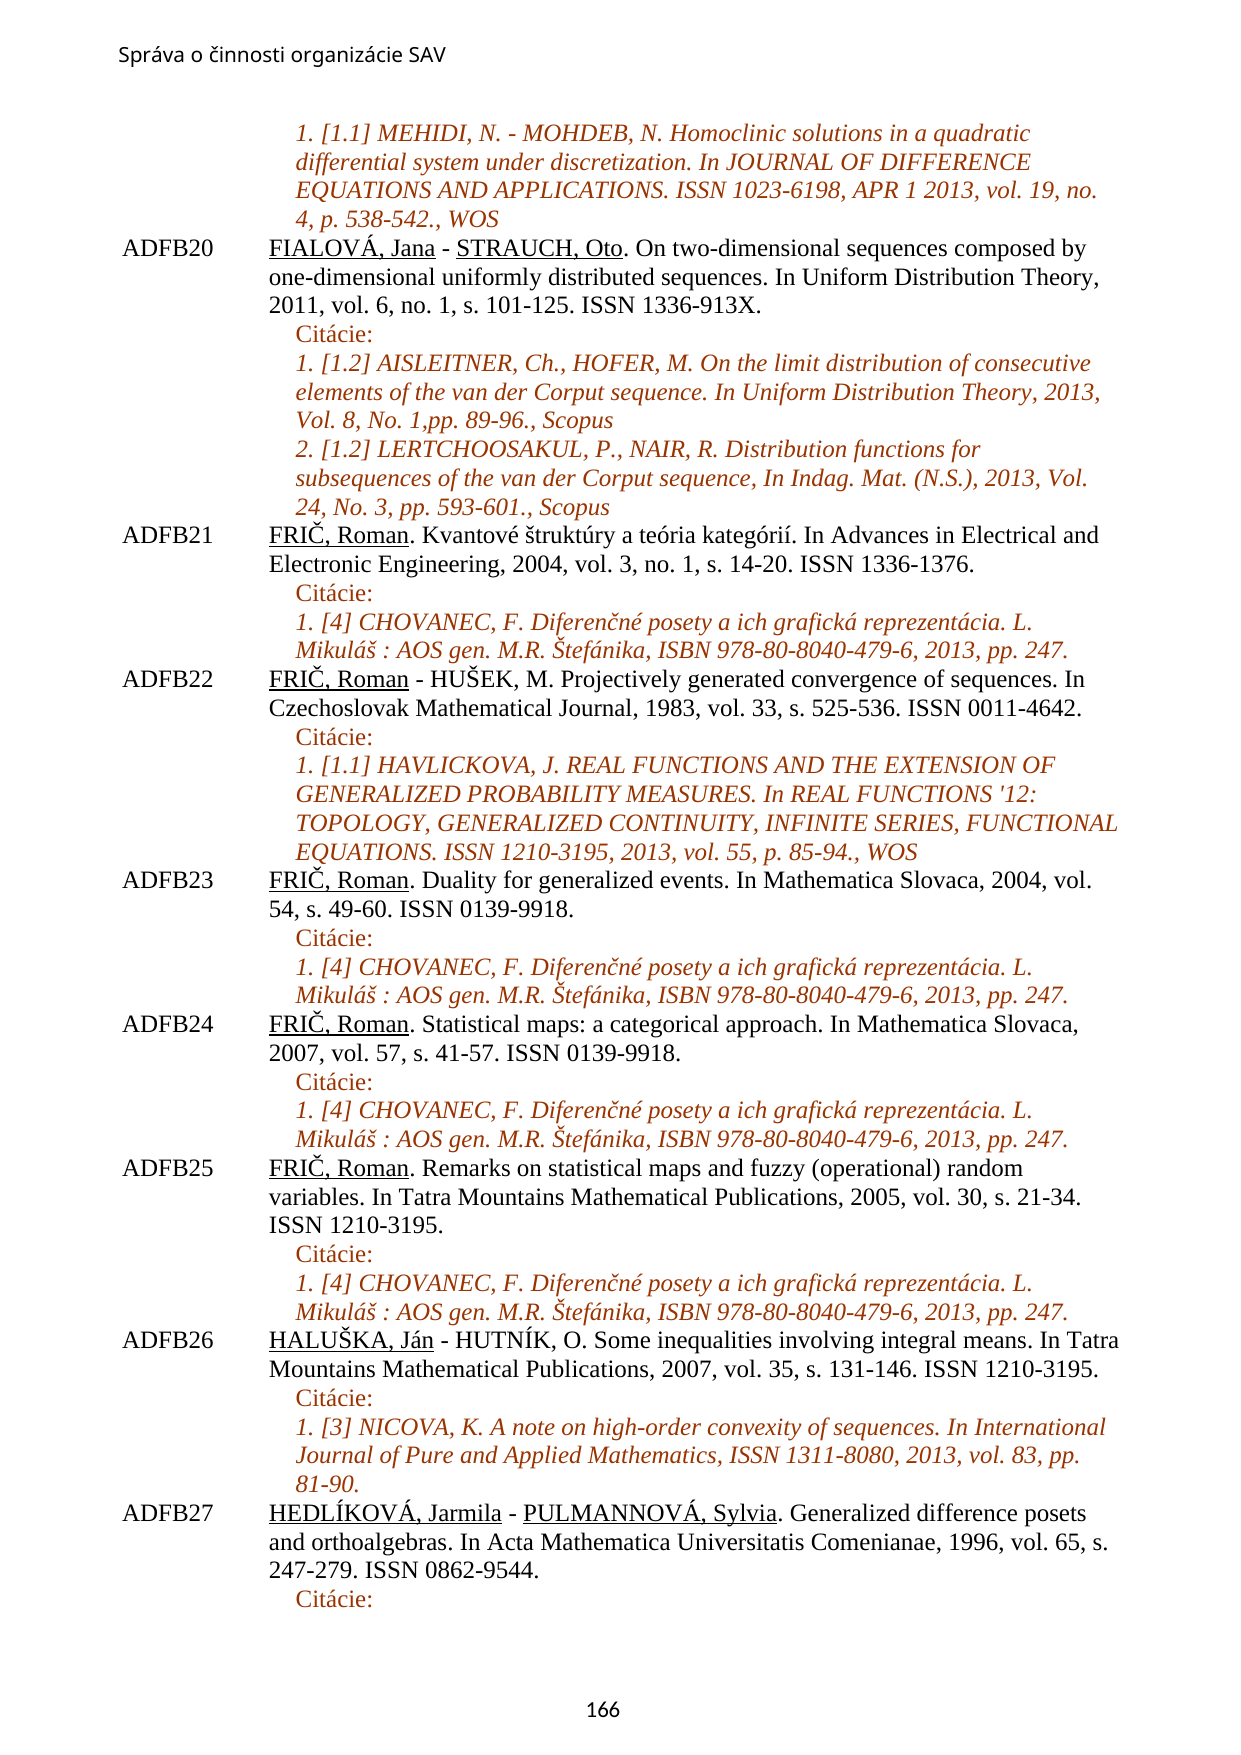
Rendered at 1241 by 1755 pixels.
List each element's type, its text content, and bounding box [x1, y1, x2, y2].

table_header FRIČ, Roman. Remarks on statistical maps and fuzzy (operational) random variables. In Tatra Mountains Mathematical Publications, 2005, vol. 30, s. 21-34. ISSN 1210-3195. [269, 1153, 1122, 1239]
table_header ADFB25 [122, 1153, 269, 1239]
table_header FRIČ, Roman. Kvantové štruktúry a teória kategórií. In Advances in Electrical and Electronic Engineering, 2004, vol. 3, no. 1, s. 14-20. ISSN 1336-1376. [269, 521, 1122, 578]
table_header HEDLÍKOVÁ, Jarmila - PULMANNOVÁ, Sylvia. Generalized difference posets and orthoalgebras. In Acta Mathematica Universitatis Comenianae, 1996, vol. 65, s. 247-279. ISSN 0862-9544. [269, 1498, 1122, 1584]
text Citácie: [295, 578, 1122, 607]
text Citácie: [295, 1067, 1122, 1096]
text 1. [4] CHOVANEC, F. Diferenčné posety a ich grafická reprezentácia. L. Mikuláš : AOS gen. M.R. Štefánika, ISBN 978-80-8040-479-6, 2013, pp. 247. [295, 1096, 1122, 1153]
table_header ADFB21 [122, 521, 269, 578]
table_header ADFB24 [122, 1009, 269, 1067]
text 1. [4] CHOVANEC, F. Diferenčné posety a ich grafická reprezentácia. L. Mikuláš : AOS gen. M.R. Štefánika, ISBN 978-80-8040-479-6, 2013, pp. 247. [295, 607, 1122, 664]
text 1. [4] CHOVANEC, F. Diferenčné posety a ich grafická reprezentácia. L. Mikuláš : AOS gen. M.R. Štefánika, ISBN 978-80-8040-479-6, 2013, pp. 247. [295, 1268, 1122, 1326]
text 2. [1.2] LERTCHOOSAKUL, P., NAIR, R. Distribution functions for subsequences of the van der Corput sequence, In Indag. Mat. (N.S.), 2013, Vol. 24, No. 3, pp. 593-601., Scopus [295, 434, 1122, 521]
text 1. [1.1] HAVLICKOVA, J. REAL FUNCTIONS AND THE EXTENSION OF GENERALIZED PROBABILITY MEASURES. In REAL FUNCTIONS '12: TOPOLOGY, GENERALIZED CONTINUITY, INFINITE SERIES, FUNCTIONAL EQUATIONS. ISSN 1210-3195, 2013, vol. 55, p. 85-94., WOS [295, 751, 1122, 866]
table_header FRIČ, Roman. Statistical maps: a categorical approach. In Mathematica Slovaca, 2007, vol. 57, s. 41-57. ISSN 0139-9918. [269, 1009, 1122, 1067]
table_header HALUŠKA, Ján - HUTNÍK, O. Some inequalities involving integral means. In Tatra Mountains Mathematical Publications, 2007, vol. 35, s. 131-146. ISSN 1210-3195. [269, 1326, 1122, 1383]
text 1. [3] NICOVA, K. A note on high-order convexity of sequences. In International Journal of Pure and Applied Mathematics, ISSN 1311-8080, 2013, vol. 83, pp. 81-90. [295, 1412, 1122, 1498]
table_header ADFB26 [122, 1326, 269, 1383]
text Citácie: [295, 1584, 1122, 1613]
text Citácie: [295, 722, 1122, 751]
table_header FRIČ, Roman. Duality for generalized events. In Mathematica Slovaca, 2004, vol. 54, s. 49-60. ISSN 0139-9918. [269, 866, 1122, 923]
table_header ADFB20 [122, 233, 269, 319]
text Citácie: [295, 319, 1122, 348]
text 1. [1.1] MEHIDI, N. - MOHDEB, N. Homoclinic solutions in a quadratic differential system under discretization. In JOURNAL OF DIFFERENCE EQUATIONS AND APPLICATIONS. ISSN 1023-6198, APR 1 2013, vol. 19, no. 4, p. 538-542., WOS [295, 118, 1122, 233]
text Citácie: [295, 923, 1122, 952]
text 1. [4] CHOVANEC, F. Diferenčné posety a ich grafická reprezentácia. L. Mikuláš : AOS gen. M.R. Štefánika, ISBN 978-80-8040-479-6, 2013, pp. 247. [295, 952, 1122, 1009]
text Citácie: [295, 1239, 1122, 1268]
table_header FRIČ, Roman - HUŠEK, M. Projectively generated convergence of sequences. In Czechoslovak Mathematical Journal, 1983, vol. 33, s. 525-536. ISSN 0011-4642. [269, 664, 1122, 722]
text Citácie: [295, 1383, 1122, 1412]
text 1. [1.2] AISLEITNER, Ch., HOFER, M. On the limit distribution of consecutive elements of the van der Corput sequence. In Uniform Distribution Theory, 2013, Vol. 8, No. 1,pp. 89-96., Scopus [295, 348, 1122, 434]
table_header ADFB23 [122, 866, 269, 923]
table_header ADFB22 [122, 664, 269, 722]
table_header FIALOVÁ, Jana - STRAUCH, Oto. On two-dimensional sequences composed by one-dimensional uniformly distributed sequences. In Uniform Distribution Theory, 2011, vol. 6, no. 1, s. 101-125. ISSN 1336-913X. [269, 233, 1122, 319]
table_header ADFB27 [122, 1498, 269, 1584]
